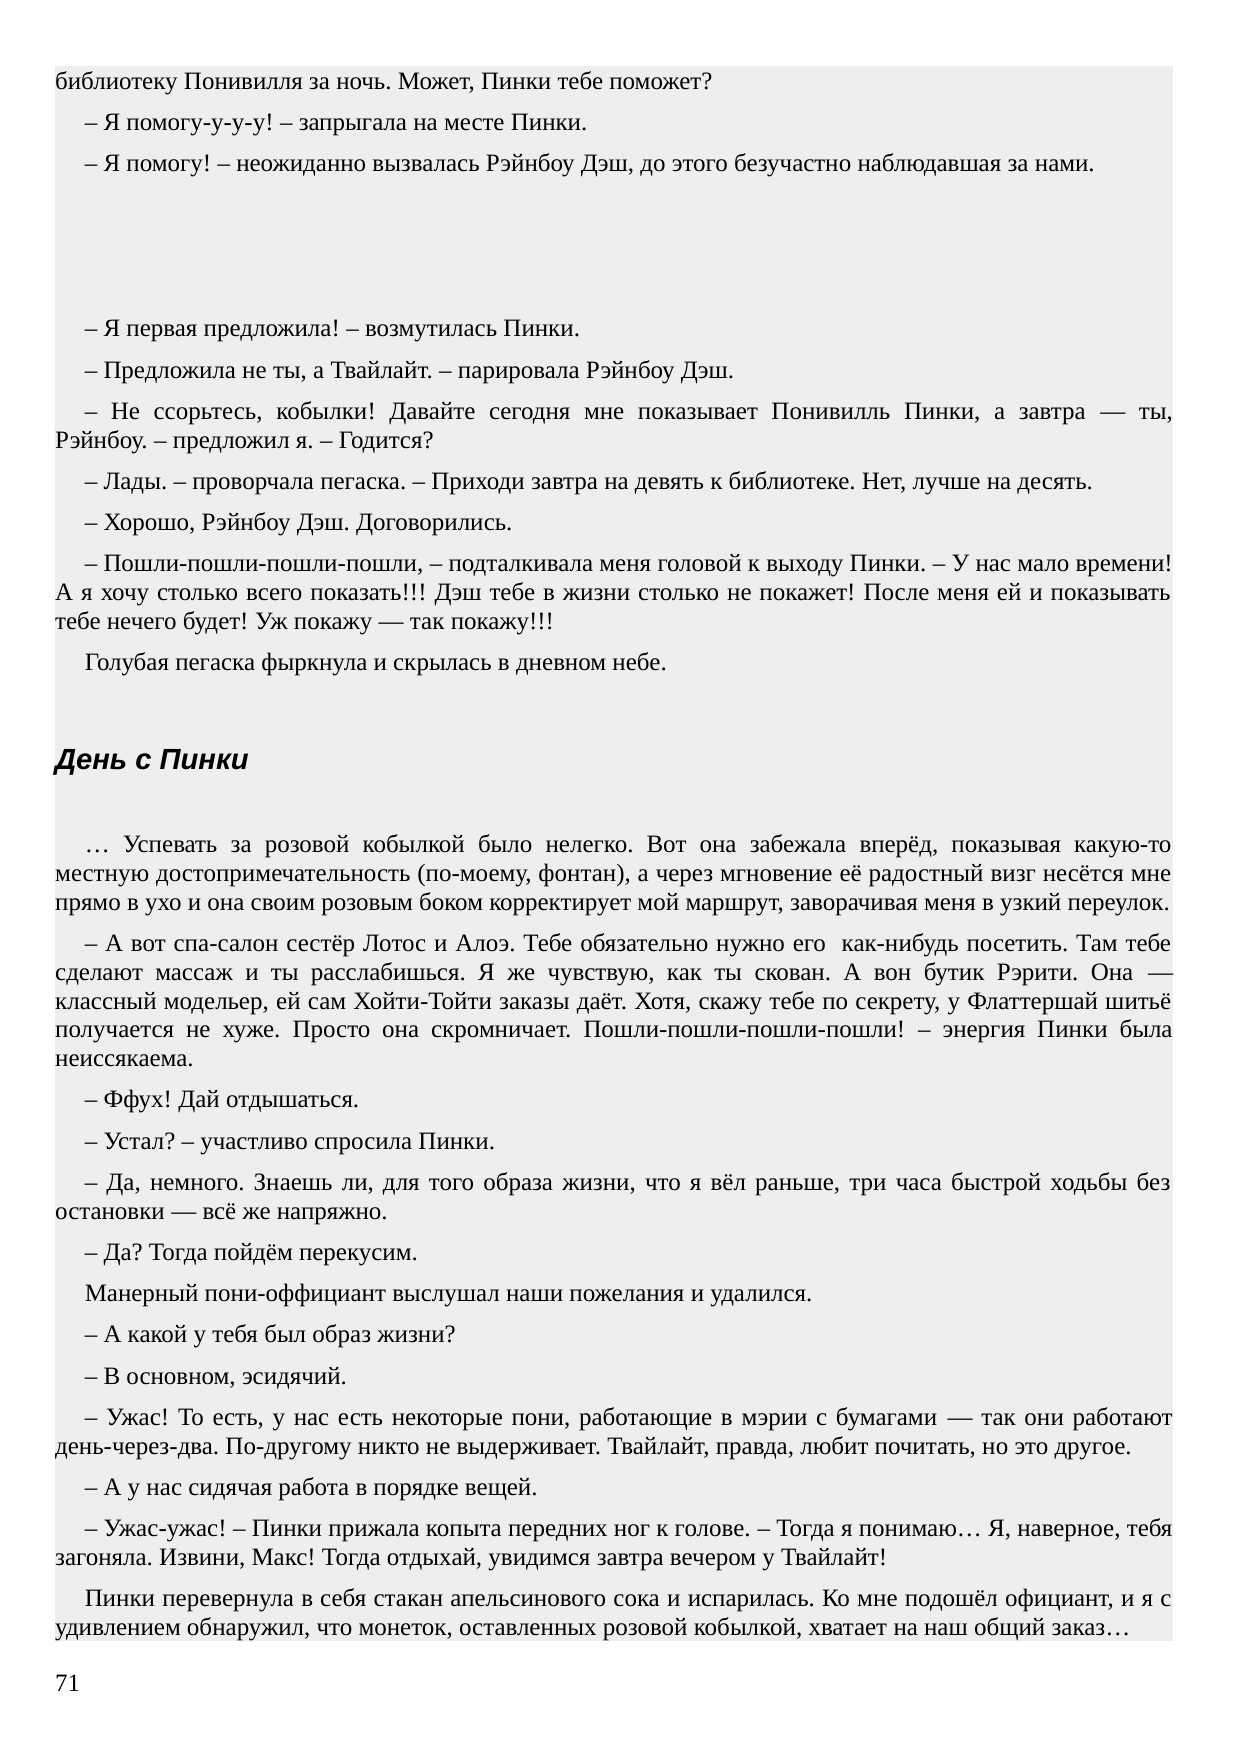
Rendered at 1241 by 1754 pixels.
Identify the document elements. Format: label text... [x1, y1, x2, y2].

text – Да, немного. Знаешь ли, для того образа жизни, что я вёл раньше, три часа быстрой ходьбы без остановки — всё же напряжно. [55, 1167, 1173, 1224]
text – Хорошо, Рэйнбоу Дэш. Договорились. [55, 507, 1173, 536]
text – А какой у тебя был образ жизни? [55, 1319, 1173, 1348]
text – Лады. – проворчала пегаска. – Приходи завтра на девять к библиотеке. Нет, лучше на десять. [55, 466, 1173, 495]
text – Я помогу! – неожиданно вызвалась Рэйнбоу Дэш, до этого безучастно наблюдавшая за нами. [55, 148, 1173, 177]
text Манерный пони-оффициант выслушал наши пожелания и удалился. [55, 1278, 1173, 1307]
text – Ффух! Дай отдышаться. [55, 1084, 1173, 1113]
text – Я помогу-у-у-у! – запрыгала на месте Пинки. [55, 107, 1173, 136]
text – В основном, эсидячий. [55, 1361, 1173, 1389]
text – А у нас сидячая работа в порядке вещей. [55, 1472, 1173, 1501]
text – Ужас! То есть, у нас есть некоторые пони, работающие в мэрии с бумагами — так они работают день-через-два. По-другому никто не выдерживает. Твайлайт, правда, любит почитать, но это другое. [55, 1402, 1173, 1459]
text – А вот спа-салон сестёр Лотос и Алоэ. Тебе обязательно нужно его как-нибудь посетить. Там тебе сделают массаж и ты расслабишься. Я же чувствую, как ты скован. А вон бутик Рэрити. Она — классный модельер, ей сам Хойти-Тойти заказы даёт. Хотя, скажу тебе по секрету, у Флаттершай шитьё получается не хуже. Просто она скромничает. Пошли-пошли-пошли-пошли! – энергия Пинки была неиссякаема. [55, 928, 1173, 1072]
text – Пошли-пошли-пошли-пошли, – подталкивала меня головой к выходу Пинки. – У нас мало времени! А я хочу столько всего показать!!! Дэш тебе в жизни столько не покажет! После меня ей и показывать тебе нечего будет! Уж покажу — так покажу!!! [55, 548, 1173, 635]
subtitle День с Пинки [55, 742, 1173, 776]
text Голубая пегаска фыркнула и скрылась в дневном небе. [55, 647, 1173, 676]
text – Устал? – участливо спросила Пинки. [55, 1126, 1173, 1154]
text … Успевать за розовой кобылкой было нелегко. Вот она забежала вперёд, показывая какую-то местную достопримечательность (по-моему, фонтан), а через мгновение её радостный визг несётся мне прямо в ухо и она своим розовым боком корректирует мой маршрут, заворачивая меня в узкий переулок. [55, 829, 1173, 916]
text – Не ссорьтесь, кобылки! Давайте сегодня мне показывает Понивилль Пинки, а завтра — ты, Рэйнбоу. – предложил я. – Годится? [55, 396, 1173, 453]
text библиотеку Понивилля за ночь. Может, Пинки тебе поможет? [55, 66, 1173, 95]
text – Я первая предложила! – возмутилась Пинки. [55, 313, 1173, 342]
text – Предложила не ты, а Твайлайт. – парировала Рэйнбоу Дэш. [55, 355, 1173, 383]
text – Ужас-ужас! – Пинки прижала копыта передних ног к голове. – Тогда я понимаю… Я, наверное, тебя загоняла. Извини, Макс! Тогда отдыхай, увидимся завтра вечером у Твайлайт! [55, 1513, 1173, 1571]
text Пинки перевернула в себя стакан апельсинового сока и испарилась. Ко мне подошёл официант, и я с удивлением обнаружил, что монеток, оставленных розовой кобылкой, хватает на наш общий заказ… [55, 1583, 1173, 1641]
text – Да? Тогда пойдём перекусим. [55, 1237, 1173, 1266]
